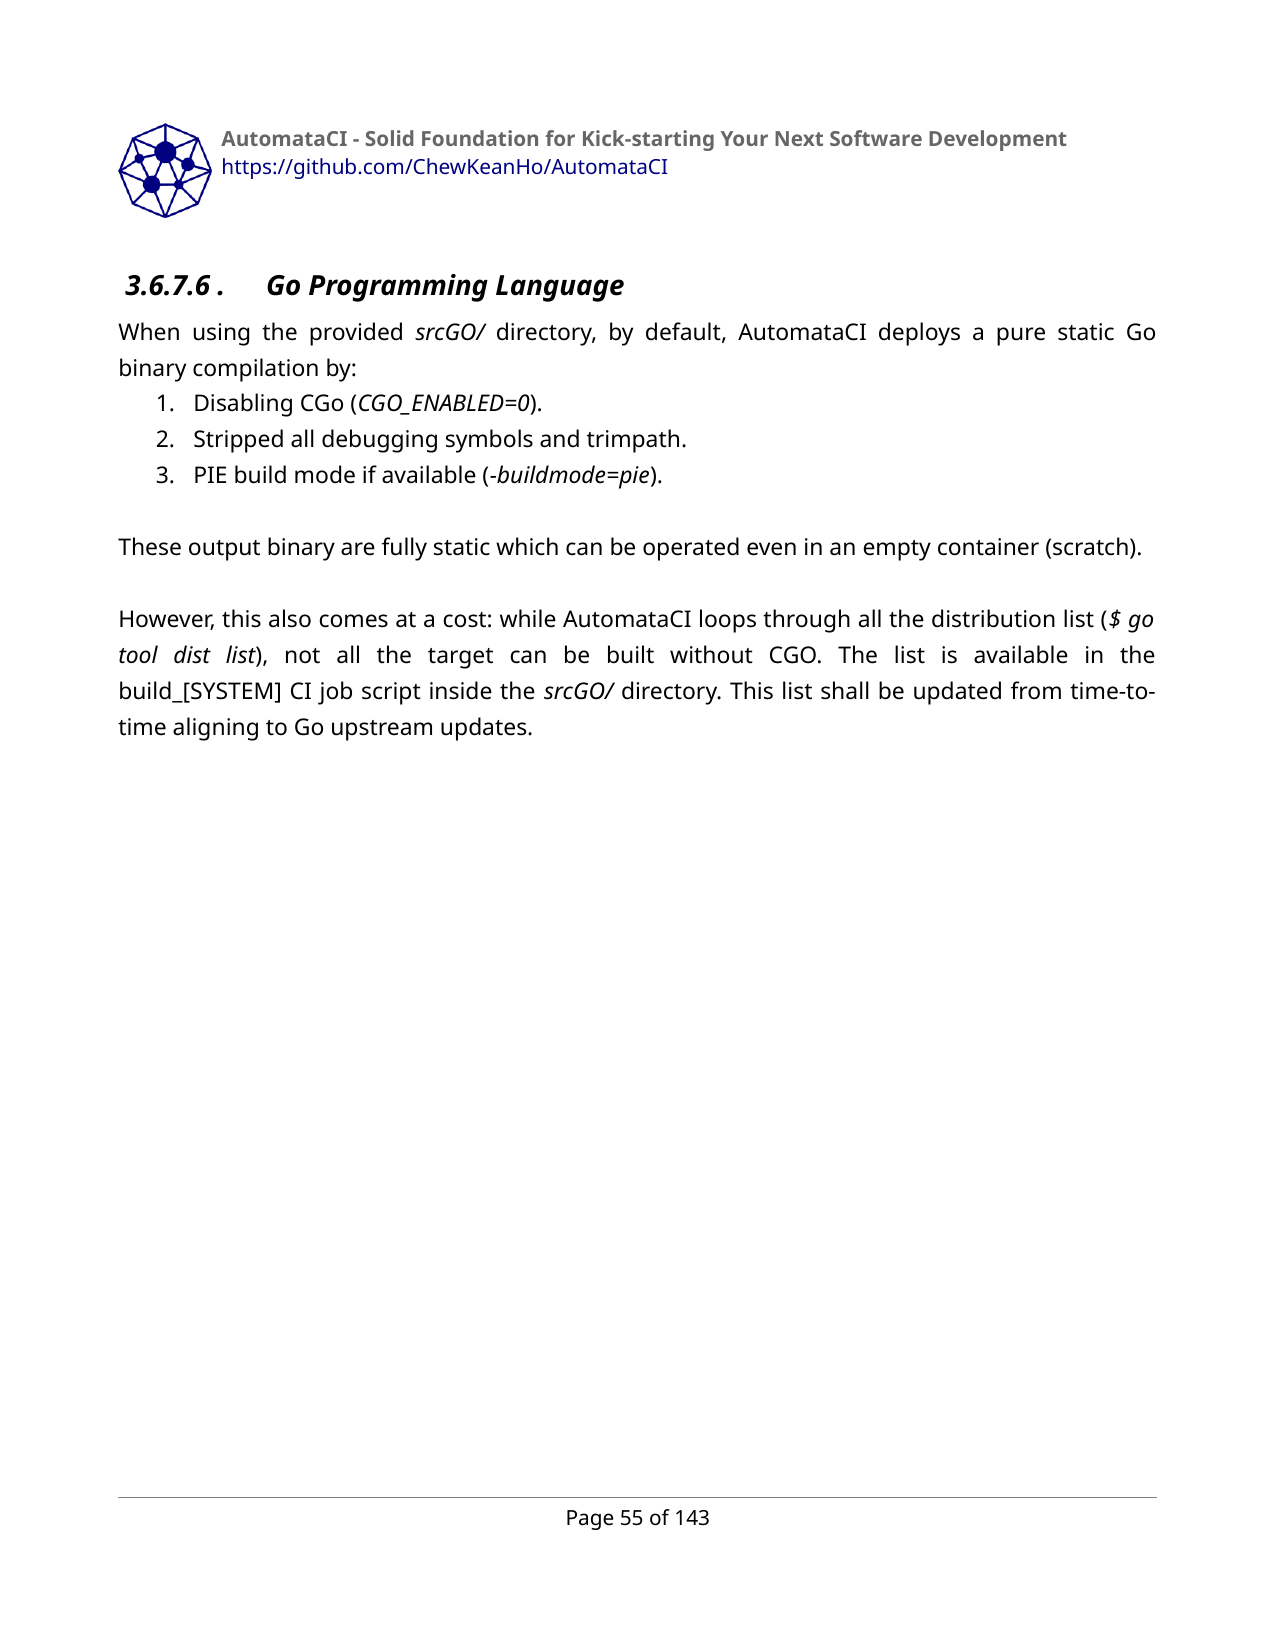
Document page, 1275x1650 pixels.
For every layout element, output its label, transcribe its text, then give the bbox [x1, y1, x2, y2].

text However, this also comes at a cost: while AutomataCI loops through all the distribution list ($ go tool dist list), not all the target can be built without CGO. The list is available in the build_[SYSTEM] CI job script inside the srcGO/ directory. This list shall be updated from time-to-time aligning to Go upstream updates. [118, 603, 1157, 742]
list Disabling CGo (CGO_ENABLED=0). [156, 387, 1157, 419]
picture [118, 123, 212, 218]
subtitle Go Programming Language [118, 265, 1157, 303]
list Stripped all debugging symbols and trimpath. [156, 423, 1157, 454]
text These output binary are fully static which can be operated even in an empty container (scratch). [118, 531, 1157, 562]
text When using the provided srcGO/ directory, by default, AutomataCI deploys a pure static Go binary compilation by: [118, 316, 1157, 383]
list PIE build mode if available (-buildmode=pie). [156, 459, 1157, 491]
